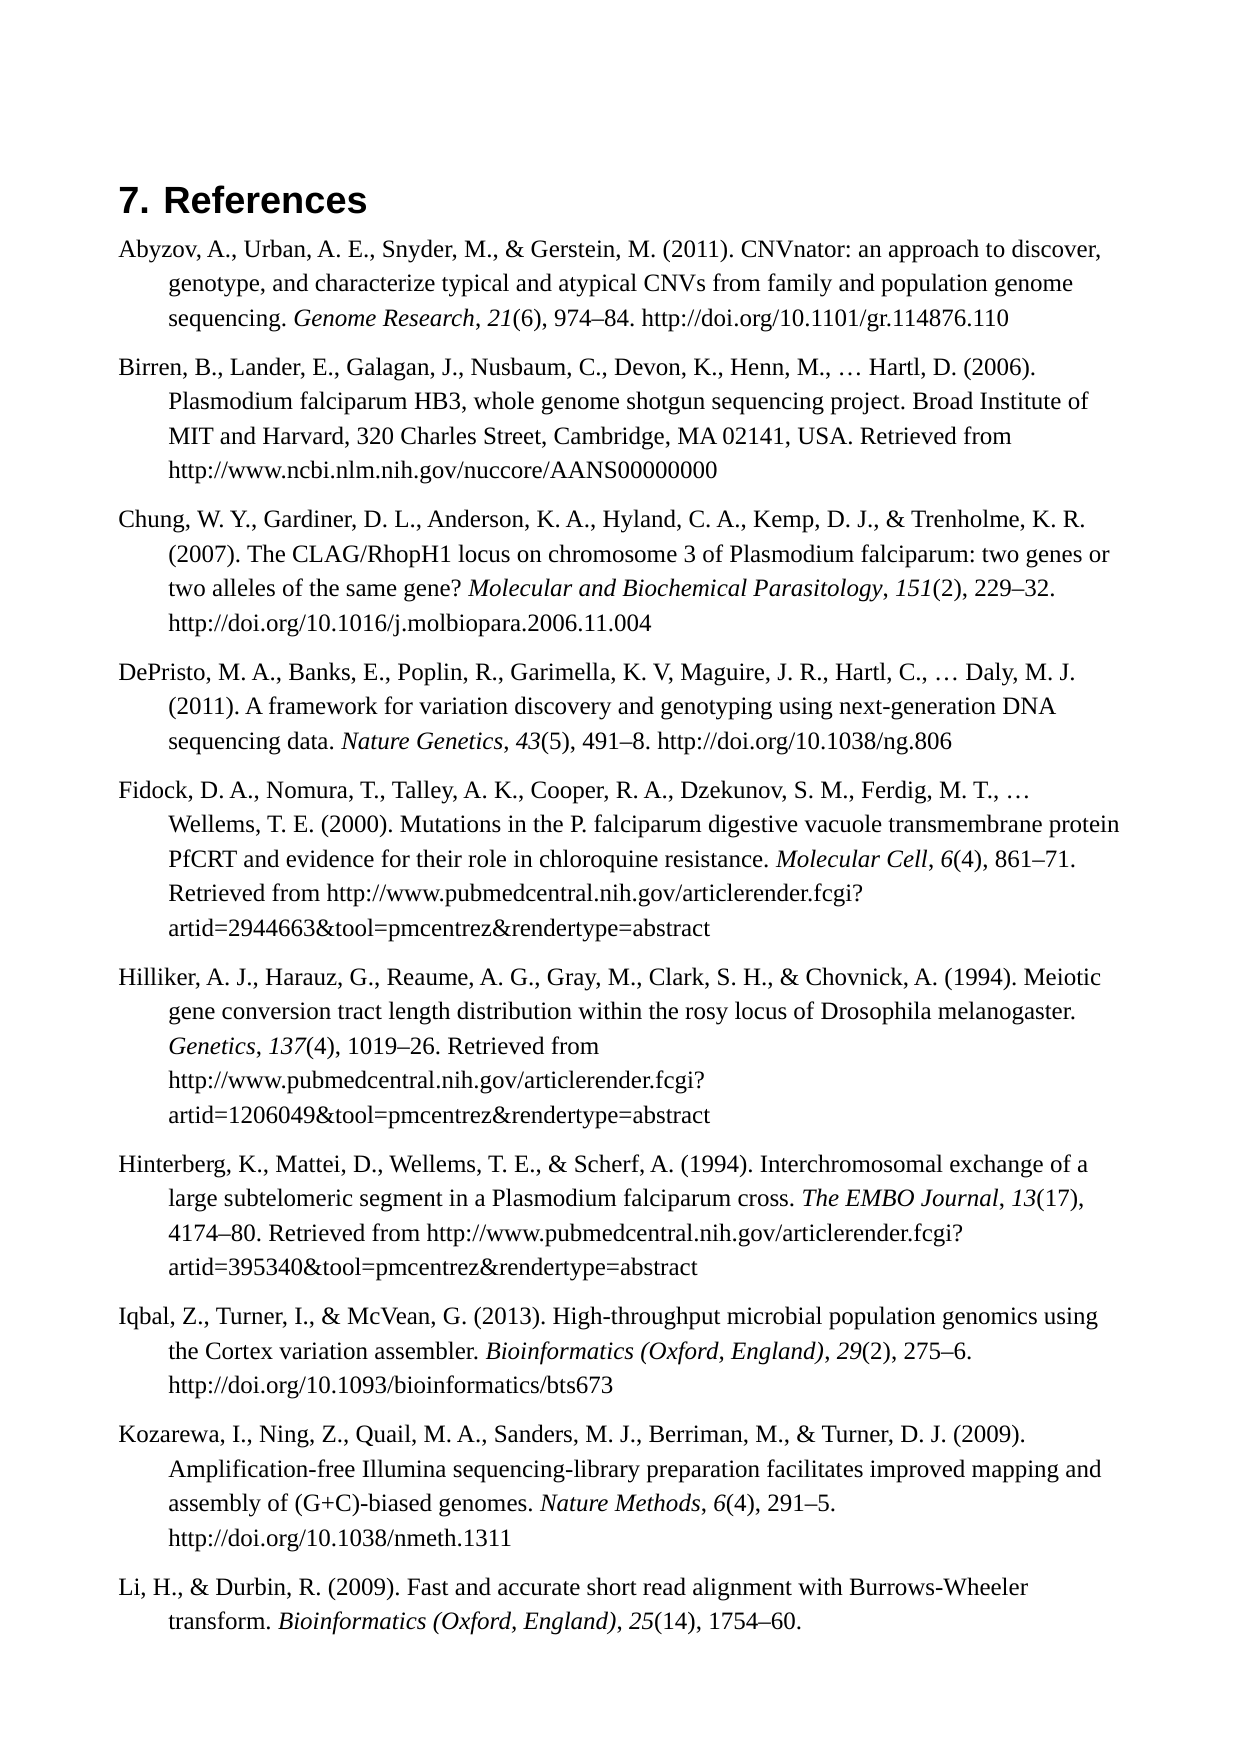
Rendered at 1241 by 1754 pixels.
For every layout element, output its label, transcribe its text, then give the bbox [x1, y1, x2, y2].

text DePristo, M. A., Banks, E., Poplin, R., Garimella, K. V, Maguire, J. R., Hartl, C., … Daly, M. J. (2011). A framework for variation discovery and genotyping using next-generation DNA sequencing data. Nature Genetics, 43(5), 491–8. http://doi.org/10.1038/ng.806 [118, 657, 1122, 754]
text Abyzov, A., Urban, A. E., Snyder, M., & Gerstein, M. (2011). CNVnator: an approach to discover, genotype, and characterize typical and atypical CNVs from family and population genome sequencing. Genome Research, 21(6), 974–84. http://doi.org/10.1101/gr.114876.110 [118, 234, 1122, 331]
text Hilliker, A. J., Harauz, G., Reaume, A. G., Gray, M., Clark, S. H., & Chovnick, A. (1994). Meiotic gene conversion tract length distribution within the rosy locus of Drosophila melanogaster. Genetics, 137(4), 1019–26. Retrieved from http://www.pubmedcentral.nih.gov/articlerender.fcgi?artid=1206049&tool=pmcentrez&rendertype=abstract [118, 962, 1122, 1128]
text Chung, W. Y., Gardiner, D. L., Anderson, K. A., Hyland, C. A., Kemp, D. J., & Trenholme, K. R. (2007). The CLAG/RhopH1 locus on chromosome 3 of Plasmodium falciparum: two genes or two alleles of the same gene? Molecular and Biochemical Parasitology, 151(2), 229–32. http://doi.org/10.1016/j.molbiopara.2006.11.004 [118, 504, 1122, 636]
text Li, H., & Durbin, R. (2009). Fast and accurate short read alignment with Burrows-Wheeler transform. Bioinformatics (Oxford, England), 25(14), 1754–60. [118, 1572, 1122, 1635]
text Fidock, D. A., Nomura, T., Talley, A. K., Cooper, R. A., Dzekunov, S. M., Ferdig, M. T., … Wellems, T. E. (2000). Mutations in the P. falciparum digestive vacuole transmembrane protein PfCRT and evidence for their role in chloroquine resistance. Molecular Cell, 6(4), 861–71. Retrieved from http://www.pubmedcentral.nih.gov/articlerender.fcgi?artid=2944663&tool=pmcentrez&rendertype=abstract [118, 775, 1122, 941]
text Kozarewa, I., Ning, Z., Quail, M. A., Sanders, M. J., Berriman, M., & Turner, D. J. (2009). Amplification-free Illumina sequencing-library preparation facilitates improved mapping and assembly of (G+C)-biased genomes. Nature Methods, 6(4), 291–5. http://doi.org/10.1038/nmeth.1311 [118, 1419, 1122, 1551]
text Birren, B., Lander, E., Galagan, J., Nusbaum, C., Devon, K., Henn, M., … Hartl, D. (2006). Plasmodium falciparum HB3, whole genome shotgun sequencing project. Broad Institute of MIT and Harvard, 320 Charles Street, Cambridge, MA 02141, USA. Retrieved from http://www.ncbi.nlm.nih.gov/nuccore/AANS00000000 [118, 352, 1122, 484]
subtitle References [118, 178, 1122, 221]
text Hinterberg, K., Mattei, D., Wellems, T. E., & Scherf, A. (1994). Interchromosomal exchange of a large subtelomeric segment in a Plasmodium falciparum cross. The EMBO Journal, 13(17), 4174–80. Retrieved from http://www.pubmedcentral.nih.gov/articlerender.fcgi?artid=395340&tool=pmcentrez&rendertype=abstract [118, 1149, 1122, 1281]
text Iqbal, Z., Turner, I., & McVean, G. (2013). High-throughput microbial population genomics using the Cortex variation assembler. Bioinformatics (Oxford, England), 29(2), 275–6. http://doi.org/10.1093/bioinformatics/bts673 [118, 1301, 1122, 1399]
